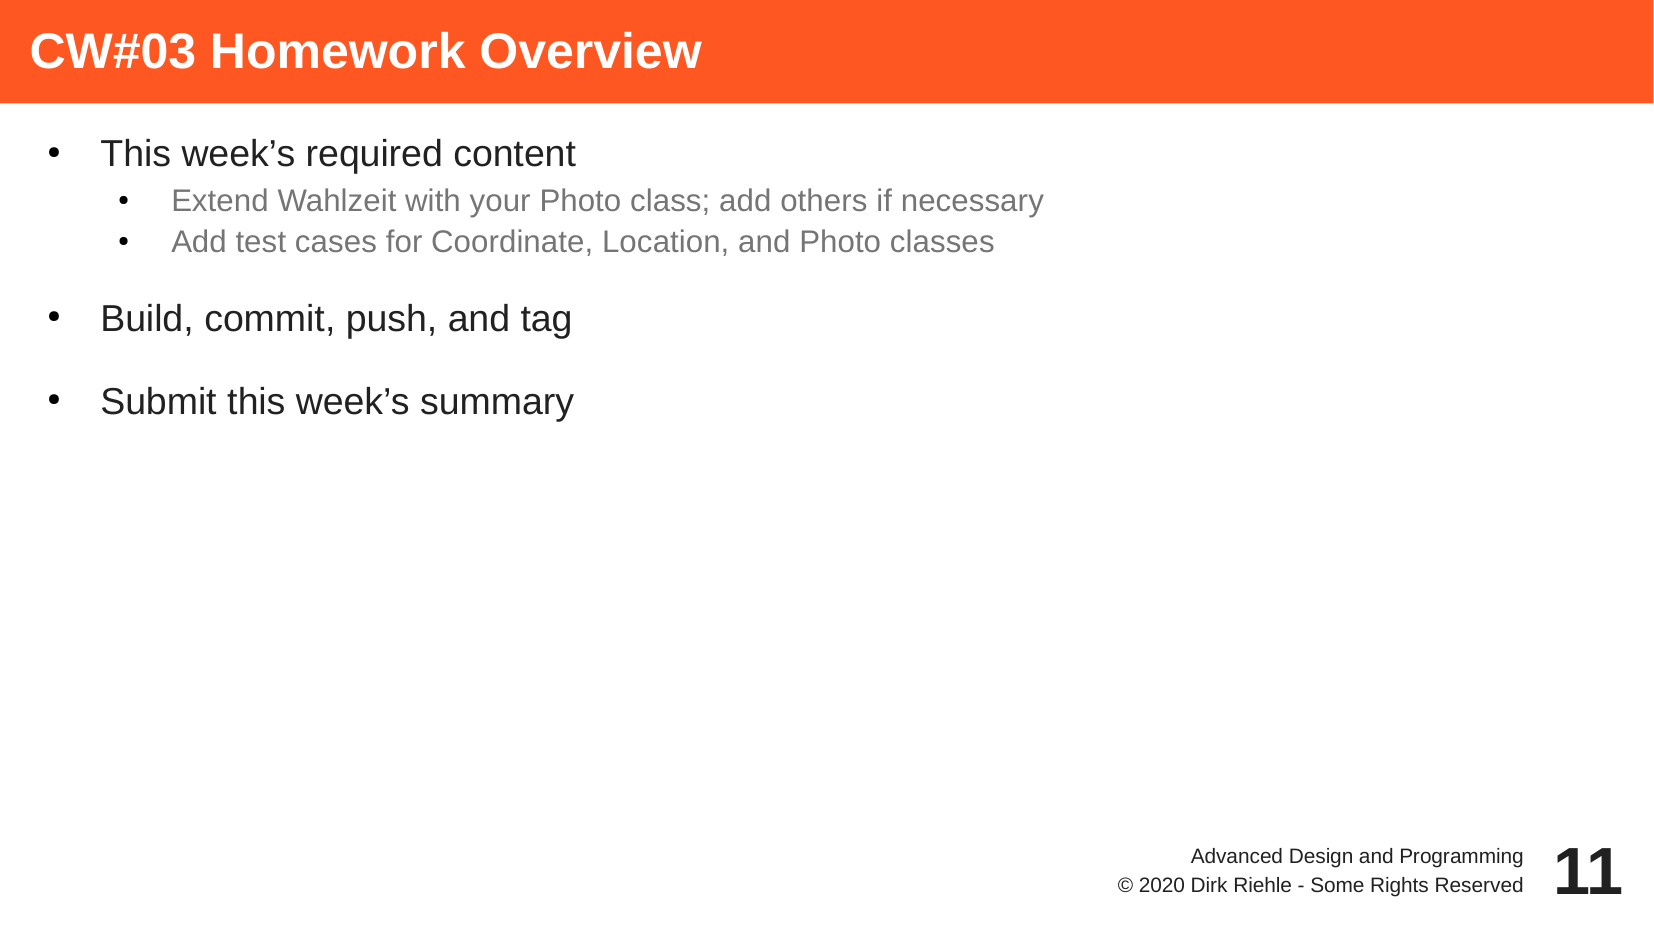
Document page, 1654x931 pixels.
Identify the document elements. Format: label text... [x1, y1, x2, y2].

title CW#03 Homework Overview [0, 0, 1654, 104]
list This week’s required content Extend Wahlzeit with your Photo class; add others if necessary Add test cases for Coordinate, Location, and Photo classes Build, commit, push, and tag Submit this week’s summary [29, 132, 1625, 813]
